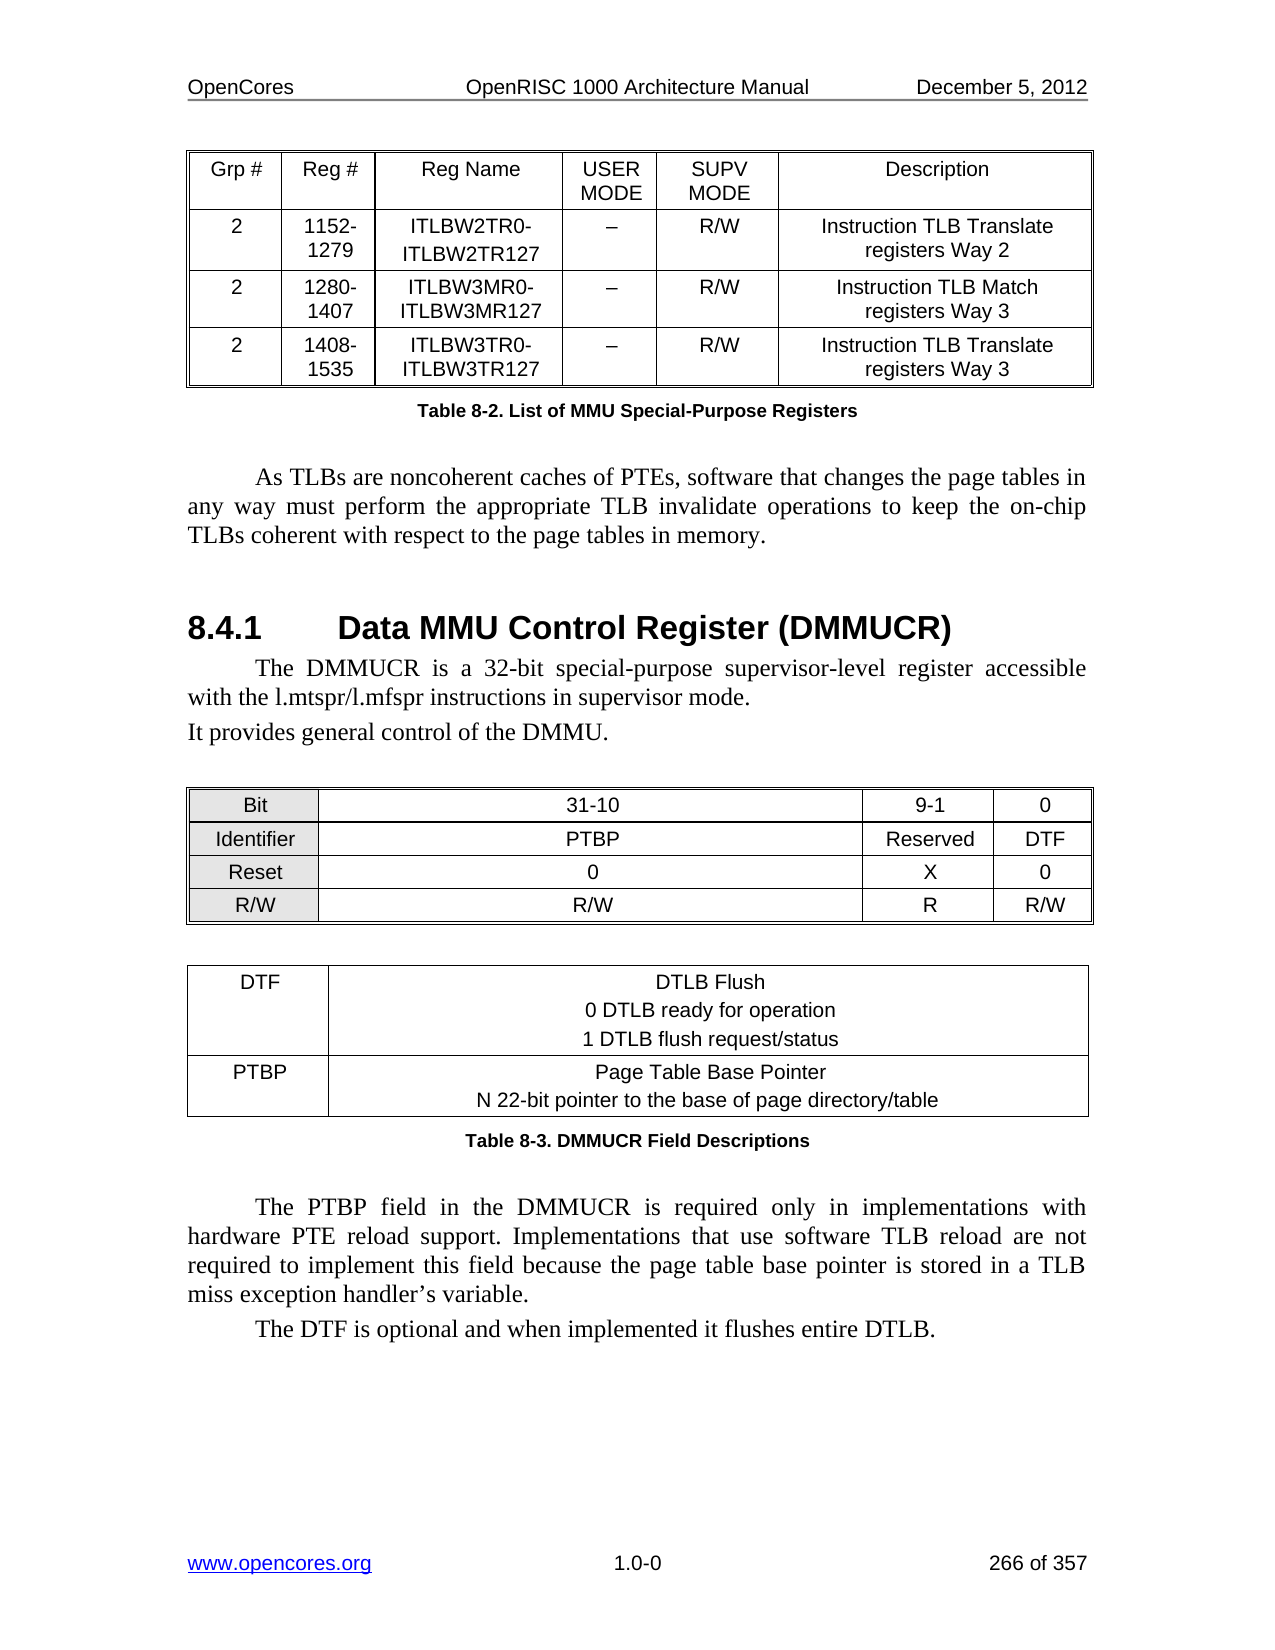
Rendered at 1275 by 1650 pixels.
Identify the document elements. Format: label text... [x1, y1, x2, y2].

table_cell R/W [319, 889, 862, 921]
text The PTBP field in the DMMUCR is required only in implementations with hardware PTE reload support. Implementations that use software TLB reload are not required to implement this field because the page table base pointer is stored in a TLB miss exception handler’s variable. [187, 1192, 1087, 1307]
table_header Reg Name [376, 153, 562, 208]
table_cell – [563, 328, 656, 384]
table_cell 0 [994, 856, 1091, 888]
table_header 0 [994, 790, 1091, 821]
table_header 31-10 [319, 790, 862, 821]
table_cell Instruction TLB Translate registers Way 3 [779, 328, 1091, 384]
table_cell – [563, 271, 656, 327]
table_cell R/W [657, 328, 778, 384]
table_header 9-1 [863, 790, 993, 821]
table_cell Instruction TLB Translate registers Way 2 [779, 210, 1091, 270]
table_cell 2 [190, 328, 281, 384]
table_cell R/W [190, 889, 318, 921]
table_cell Reset [190, 856, 318, 888]
table_cell 2 [190, 271, 281, 327]
table_cell 0 [319, 856, 862, 888]
subtitle Data MMU Control Register (DMMUCR) [187, 608, 1087, 647]
table_cell R/W [994, 889, 1091, 921]
table_header Bit [190, 790, 318, 821]
table_header Description [779, 153, 1091, 208]
table_cell R/W [657, 271, 778, 327]
table_header Grp # [190, 153, 281, 208]
table_cell Reserved [863, 823, 993, 855]
table_cell – [563, 210, 656, 270]
table_header DTF [188, 966, 328, 1054]
table_header DTLB Flush 0 DTLB ready for operation 1 DTLB flush request/status [329, 966, 1088, 1054]
text The DMMUCR is a 32-bit special-purpose supervisor-level register accessible with the l.mtspr/l.mfspr instructions in supervisor mode. [187, 653, 1087, 711]
table_header USER MODE [563, 153, 656, 208]
table_cell Instruction TLB Match registers Way 3 [779, 271, 1091, 327]
table_cell 2 [190, 210, 281, 270]
table_cell DTF [994, 823, 1091, 855]
table_cell R [863, 889, 993, 921]
table_cell PTBP [319, 823, 862, 855]
table_cell 1152-1279 [282, 210, 374, 270]
table_cell PTBP [188, 1056, 328, 1116]
table_cell ITLBW3TR0-ITLBW3TR127 [376, 328, 562, 384]
table_header Reg # [282, 153, 374, 208]
text It provides general control of the DMMU. [187, 717, 1087, 746]
table_header SUPV MODE [657, 153, 778, 208]
table_cell 1408-1535 [282, 328, 374, 384]
table_cell ITLBW3MR0-ITLBW3MR127 [376, 271, 562, 327]
table_cell ITLBW2TR0- ITLBW2TR127 [376, 210, 562, 270]
table_cell X [863, 856, 993, 888]
text As TLBs are noncoherent caches of PTEs, software that changes the page tables in any way must perform the appropriate TLB invalidate operations to keep the on-chip TLBs coherent with respect to the page tables in memory. [187, 462, 1087, 548]
text Table 8-3. DMMUCR Field Descriptions [187, 1129, 1087, 1151]
table_cell Identifier [190, 823, 318, 855]
table_cell 1280-1407 [282, 271, 374, 327]
table_cell R/W [657, 210, 778, 270]
text The DTF is optional and when implemented it flushes entire DTLB. [187, 1314, 1087, 1342]
text Table 8-2. List of MMU Special-Purpose Registers [187, 399, 1087, 421]
table_cell Page Table Base Pointer N 22-bit pointer to the base of page directory/table [329, 1056, 1088, 1116]
